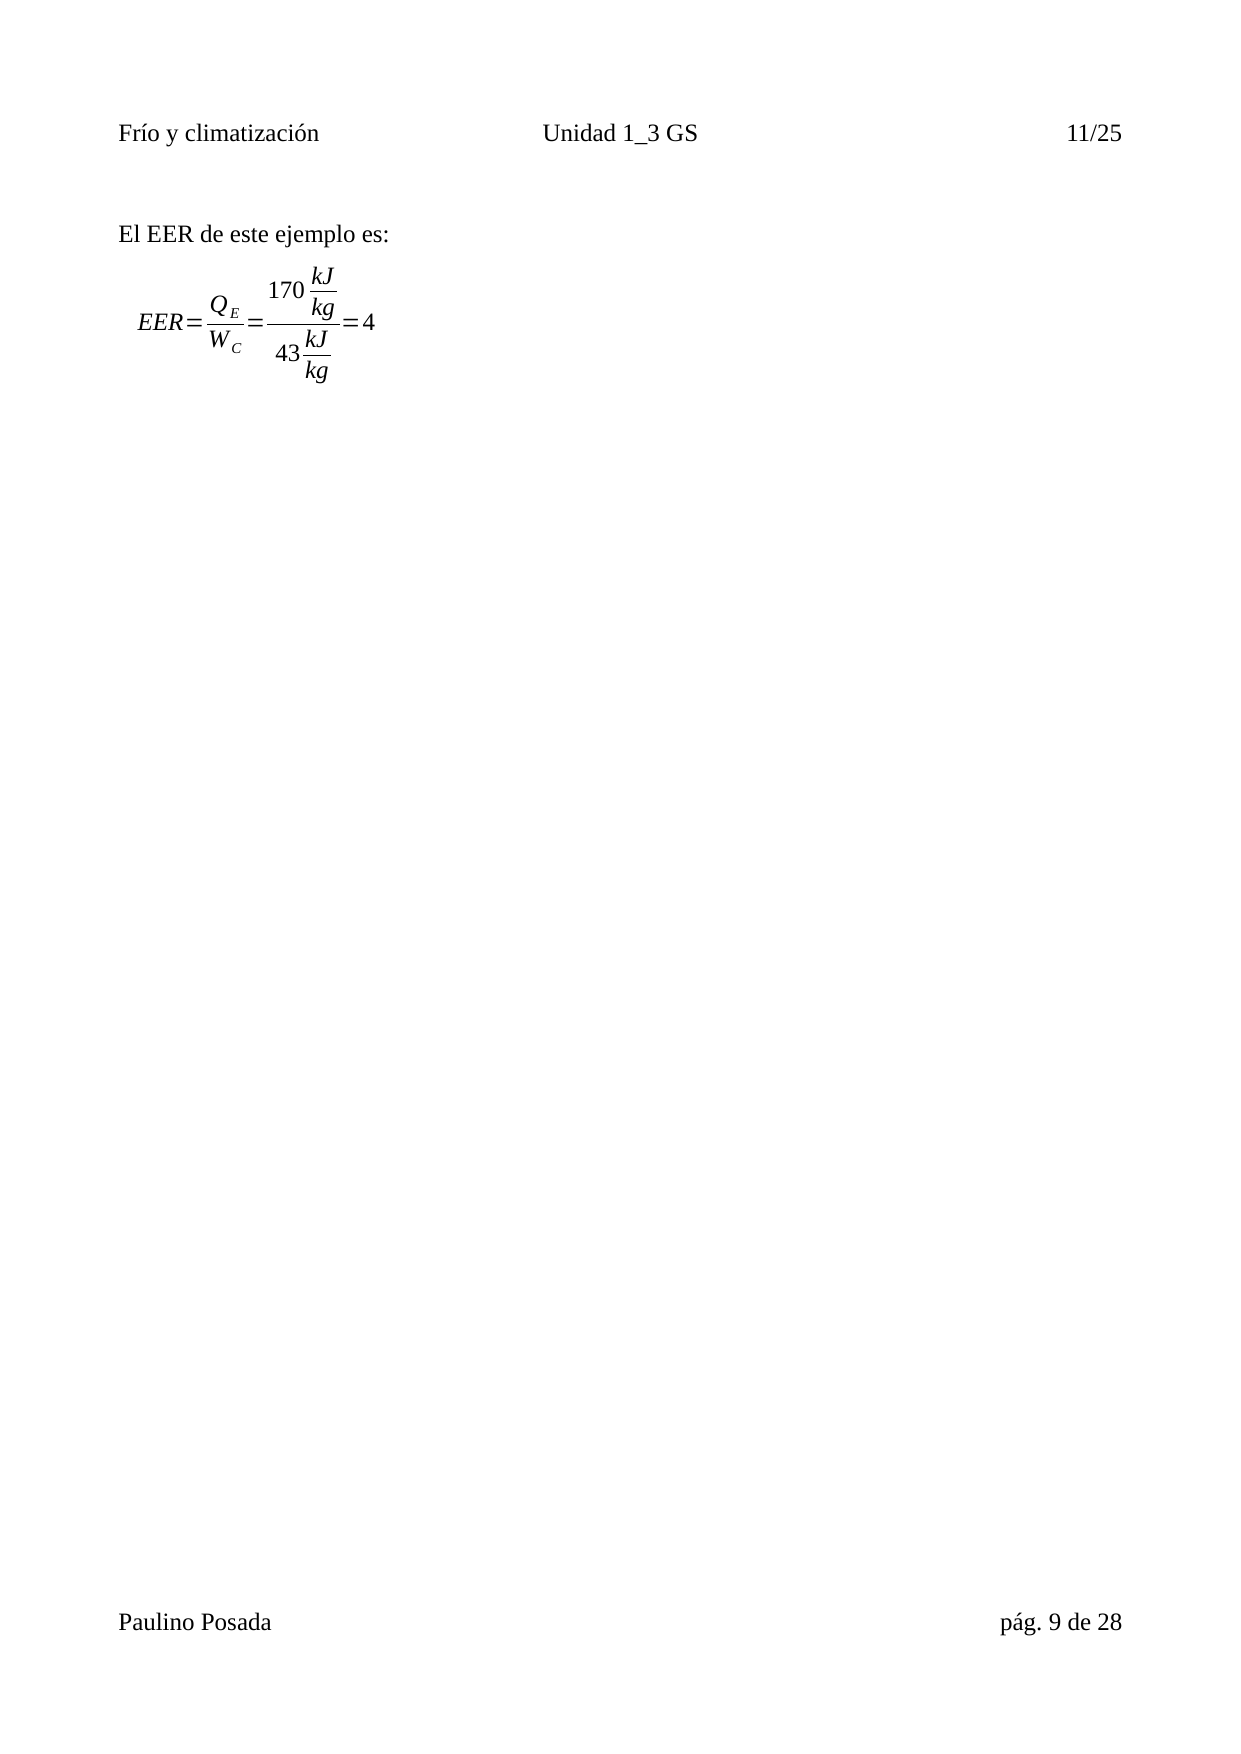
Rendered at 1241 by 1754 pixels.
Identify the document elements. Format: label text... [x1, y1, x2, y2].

text El EER de este ejemplo es: [118, 219, 1122, 248]
